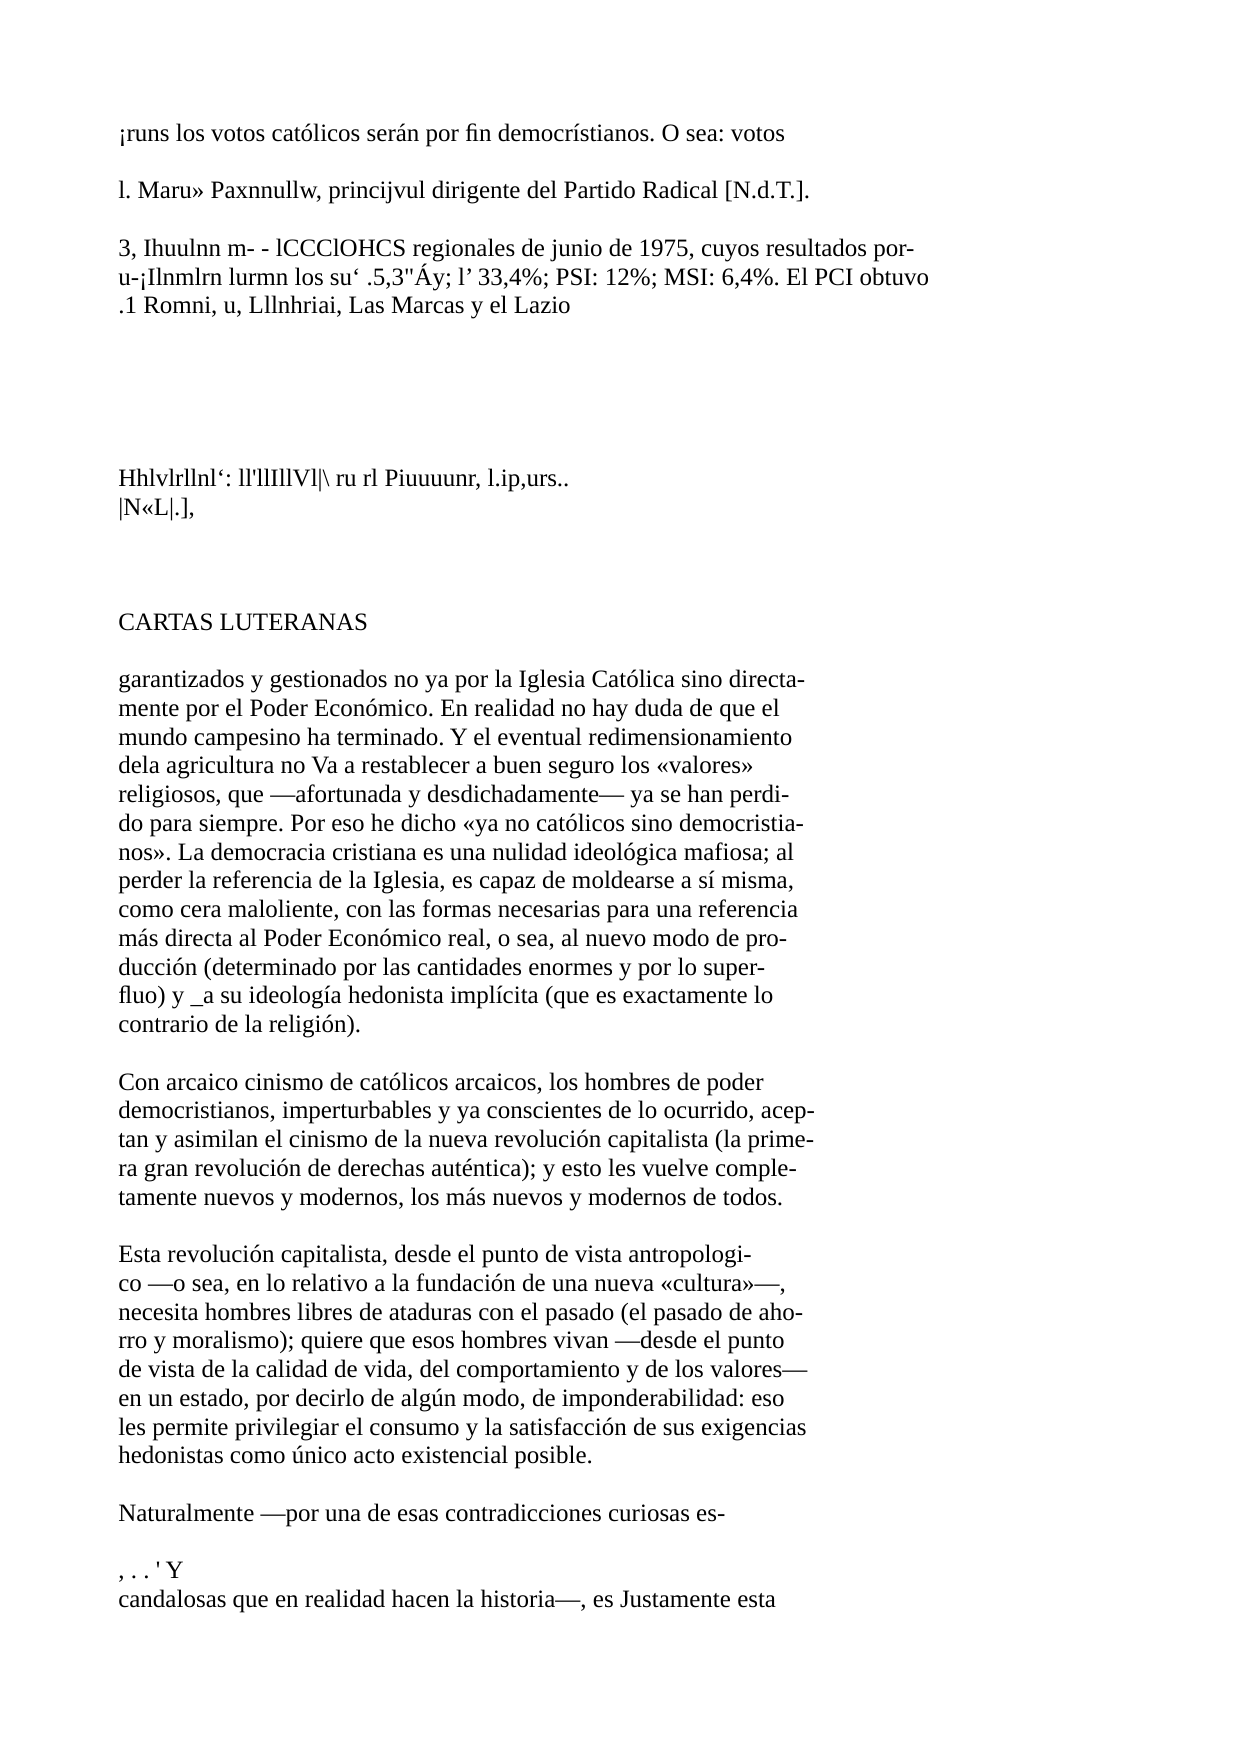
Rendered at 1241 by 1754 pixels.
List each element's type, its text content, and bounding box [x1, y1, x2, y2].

text como cera maloliente, con las formas necesarias para una referencia [118, 894, 1122, 923]
text les permite privilegiar el consumo y la satisfacción de sus exigencias [118, 1412, 1122, 1441]
text tan y asimilan el cinismo de la nueva revolución capitalista (la prime- [118, 1124, 1122, 1153]
text necesita hombres libres de ataduras con el pasado (el pasado de aho- [118, 1297, 1122, 1326]
text mente por el Poder Económico. En realidad no hay duda de que el [118, 693, 1122, 722]
text Naturalmente —por una de esas contradicciones curiosas es- [118, 1498, 1122, 1527]
text ﬂuo) y _a su ideología hedonista implícita (que es exactamente lo [118, 981, 1122, 1009]
text perder la referencia de la Iglesia, es capaz de moldearse a sí misma, [118, 866, 1122, 894]
text 3, Ihuulnn m- - lCCClOHCS regionales de junio de 1975, cuyos resultados por- [118, 233, 1122, 262]
text contrario de la religión). [118, 1009, 1122, 1038]
text CARTAS LUTERANAS [118, 607, 1122, 636]
text ducción (determinado por las cantidades enormes y por lo super- [118, 952, 1122, 981]
text dela agricultura no Va a restablecer a buen seguro los «valores» [118, 751, 1122, 779]
text nos». La democracia cristiana es una nulidad ideológica mafiosa; al [118, 837, 1122, 866]
text ¡runs los votos católicos serán por ﬁn democrístianos. O sea: votos [118, 118, 1122, 147]
text tamente nuevos y modernos, los más nuevos y modernos de todos. [118, 1182, 1122, 1211]
text co —o sea, en lo relativo a la fundación de una nueva «cultura»—, [118, 1268, 1122, 1297]
text candalosas que en realidad hacen la historia—, es Justamente esta [118, 1584, 1122, 1613]
text l. Maru» Paxnnullw, princijvul dirigente del Partido Radical [N.d.T.]. [118, 176, 1122, 204]
text |N«L|.], [118, 492, 1122, 521]
text ra gran revolución de derechas auténtica); y esto les vuelve comple- [118, 1153, 1122, 1182]
text más directa al Poder Económico real, o sea, al nuevo modo de pro- [118, 923, 1122, 952]
text u-¡Ilnmlrn lurmn los su‘ .5,3"Áy; l’ 33,4%; PSI: 12%; MSI: 6,4%. El PCI obtuvo [118, 262, 1122, 291]
text garantizados y gestionados no ya por la Iglesia Católica sino directa- [118, 664, 1122, 693]
text de vista de la calidad de vida, del comportamiento y de los valores— [118, 1354, 1122, 1383]
text mundo campesino ha terminado. Y el eventual redimensionamiento [118, 722, 1122, 751]
text Con arcaico cinismo de católicos arcaicos, los hombres de poder [118, 1067, 1122, 1096]
text do para siempre. Por eso he dicho «ya no católicos sino democristia- [118, 808, 1122, 837]
text .1 Romni, u, Lllnhriai, Las Marcas y el Lazio [118, 291, 1122, 319]
text en un estado, por decirlo de algún modo, de imponderabilidad: eso [118, 1383, 1122, 1412]
text democristianos, imperturbables y ya conscientes de lo ocurrido, acep- [118, 1096, 1122, 1124]
text , . . ' Y [118, 1556, 1122, 1584]
text hedonistas como único acto existencial posible. [118, 1441, 1122, 1469]
text Esta revolución capitalista, desde el punto de vista antropologi- [118, 1239, 1122, 1268]
text religiosos, que —afortunada y desdichadamente— ya se han perdi- [118, 779, 1122, 808]
text Hhlvlrllnl‘: ll'llIllVl|\ ru rl Piuuuunr, l.ip,urs.. [118, 463, 1122, 492]
text rro y moralismo); quiere que esos hombres vivan —desde el punto [118, 1326, 1122, 1354]
